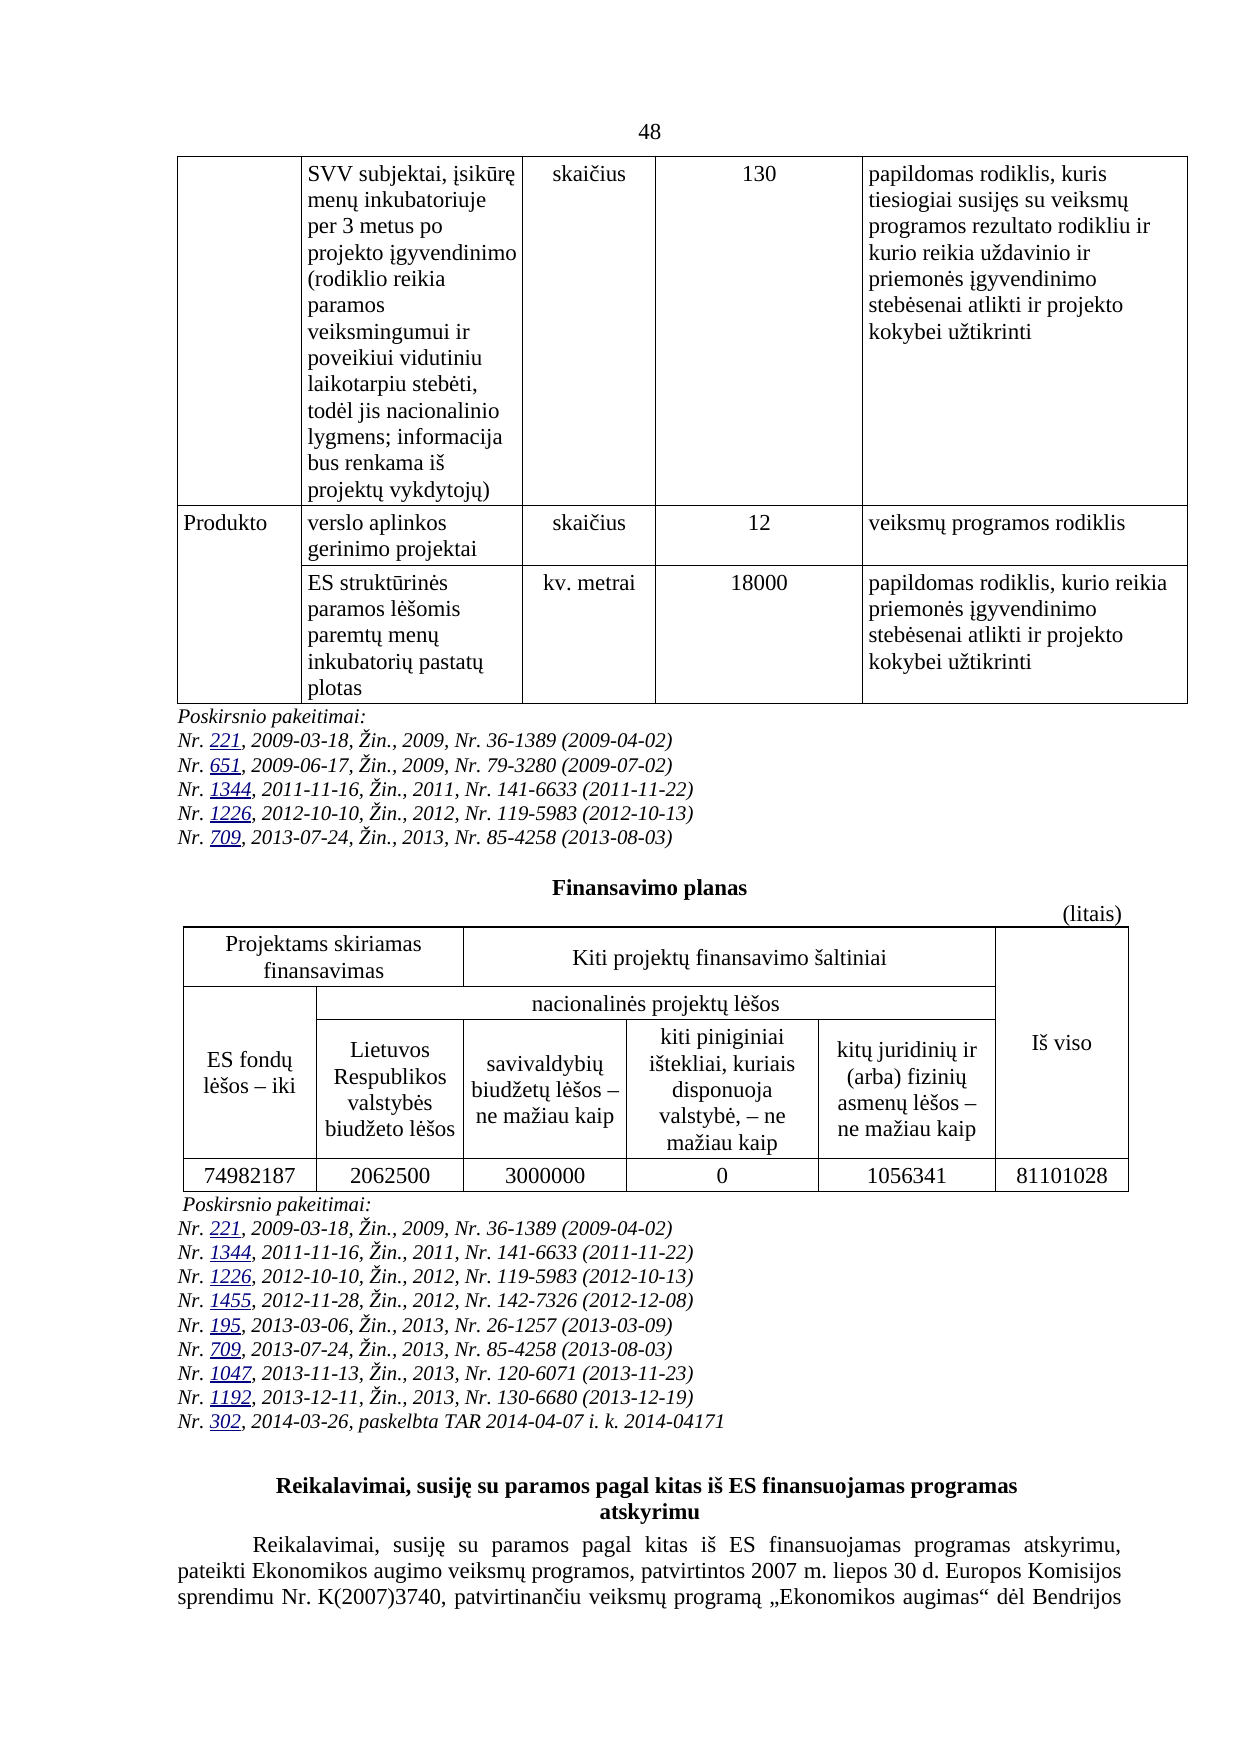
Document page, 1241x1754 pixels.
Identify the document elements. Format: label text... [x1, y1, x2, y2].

table_cell kiti piniginiai ištekliai, kuriais disponuoja valstybė, – ne mažiau kaip [627, 1020, 818, 1158]
text Nr. 302, 2014-03-26, paskelbta TAR 2014-04-07 i. k. 2014-04171 [177, 1409, 1122, 1433]
table_cell skaičius [523, 506, 655, 565]
text Nr. 1226, 2012-10-10, Žin., 2012, Nr. 119-5983 (2012-10-13) [177, 1264, 1122, 1288]
table_cell ES fondų lėšos – iki [184, 987, 316, 1158]
text Nr. 221, 2009-03-18, Žin., 2009, Nr. 36-1389 (2009-04-02) [177, 728, 1122, 752]
table_cell ES struktūrinės paramos lėšomis paremtų menų inkubatorių pastatų plotas [302, 566, 522, 703]
table_cell savivaldybių biudžetų lėšos – ne mažiau kaip [464, 1020, 626, 1158]
text Finansavimo planas [177, 874, 1122, 900]
table_cell 12 [656, 506, 862, 565]
table_cell skaičius [523, 157, 655, 505]
table_cell 2062500 [317, 1159, 463, 1191]
text Nr. 651, 2009-06-17, Žin., 2009, Nr. 79-3280 (2009-07-02) [177, 752, 1122, 777]
text Nr. 1455, 2012-11-28, Žin., 2012, Nr. 142-7326 (2012-12-08) [177, 1288, 1122, 1312]
text Nr. 195, 2013-03-06, Žin., 2013, Nr. 26-1257 (2013-03-09) [177, 1312, 1122, 1337]
table_cell 18000 [656, 566, 862, 703]
table_cell papildomas rodiklis, kuris tiesiogiai susijęs su veiksmų programos rezultato rodikliu ir kurio reikia uždavinio ir priemonės įgyvendinimo stebėsenai atlikti ir projekto kokybei užtikrinti [863, 157, 1187, 505]
table_cell 0 [627, 1159, 818, 1191]
text Reikalavimai, susiję su paramos pagal kitas iš ES finansuojamas programas atskyrimu [177, 1445, 1122, 1524]
text Nr. 709, 2013-07-24, Žin., 2013, Nr. 85-4258 (2013-08-03) [177, 1337, 1122, 1361]
table_header Kiti projektų finansavimo šaltiniai [464, 928, 995, 986]
table_cell [178, 157, 301, 505]
table_cell nacionalinės projektų lėšos [317, 987, 995, 1019]
text Nr. 1344, 2011-11-16, Žin., 2011, Nr. 141-6633 (2011-11-22) [177, 1240, 1122, 1264]
table_cell kv. metrai [523, 566, 655, 703]
table_cell verslo aplinkos gerinimo projektai [302, 506, 522, 565]
table_cell 81101028 [996, 1159, 1128, 1191]
text Nr. 1047, 2013-11-13, Žin., 2013, Nr. 120-6071 (2013-11-23) [177, 1361, 1122, 1385]
text Nr. 1344, 2011-11-16, Žin., 2011, Nr. 141-6633 (2011-11-22) [177, 777, 1122, 801]
table_cell SVV subjektai, įsikūrę menų inkubatoriuje per 3 metus po projekto įgyvendinimo (rodiklio reikia paramos veiksmingumui ir poveikiui vidutiniu laikotarpiu stebėti, todėl jis nacionalinio lygmens; informacija bus renkama iš projektų vykdytojų) [302, 157, 522, 505]
table_cell 1056341 [819, 1159, 995, 1191]
table_cell veiksmų programos rodiklis [863, 506, 1187, 565]
text Nr. 221, 2009-03-18, Žin., 2009, Nr. 36-1389 (2009-04-02) [177, 1216, 1122, 1240]
table_header Projektams skiriamas finansavimas [184, 928, 463, 986]
table_cell Lietuvos Respublikos valstybės biudžeto lėšos [317, 1020, 463, 1158]
table_cell 130 [656, 157, 862, 505]
table_cell kitų juridinių ir (arba) fizinių asmenų lėšos – ne mažiau kaip [819, 1020, 995, 1158]
table_cell 3000000 [464, 1159, 626, 1191]
table_cell 74982187 [184, 1159, 316, 1191]
text Nr. 1226, 2012-10-10, Žin., 2012, Nr. 119-5983 (2012-10-13) [177, 801, 1122, 825]
table_cell Produkto [178, 506, 301, 703]
text Nr. 1192, 2013-12-11, Žin., 2013, Nr. 130-6680 (2013-12-19) [177, 1385, 1122, 1409]
table_header Iš viso [996, 928, 1128, 1158]
text (litais) [177, 900, 1122, 926]
table_cell papildomas rodiklis, kurio reikia priemonės įgyvendinimo stebėsenai atlikti ir projekto kokybei užtikrinti [863, 566, 1187, 703]
text Poskirsnio pakeitimai: [177, 704, 1122, 728]
text Reikalavimai, susiję su paramos pagal kitas iš ES finansuojamas programas atskyrimu, pateikti Ekonomikos augimo veiksmų programos, patvirtintos 2007 m. liepos 30 d. Europos Komisijos sprendimu Nr. K(2007)3740, patvirtinančiu veiksmų programą „Ekonomikos augimas“ dėl Bendrijos [177, 1531, 1122, 1610]
text Poskirsnio pakeitimai: [177, 1192, 1122, 1216]
text Nr. 709, 2013-07-24, Žin., 2013, Nr. 85-4258 (2013-08-03) [177, 825, 1122, 849]
